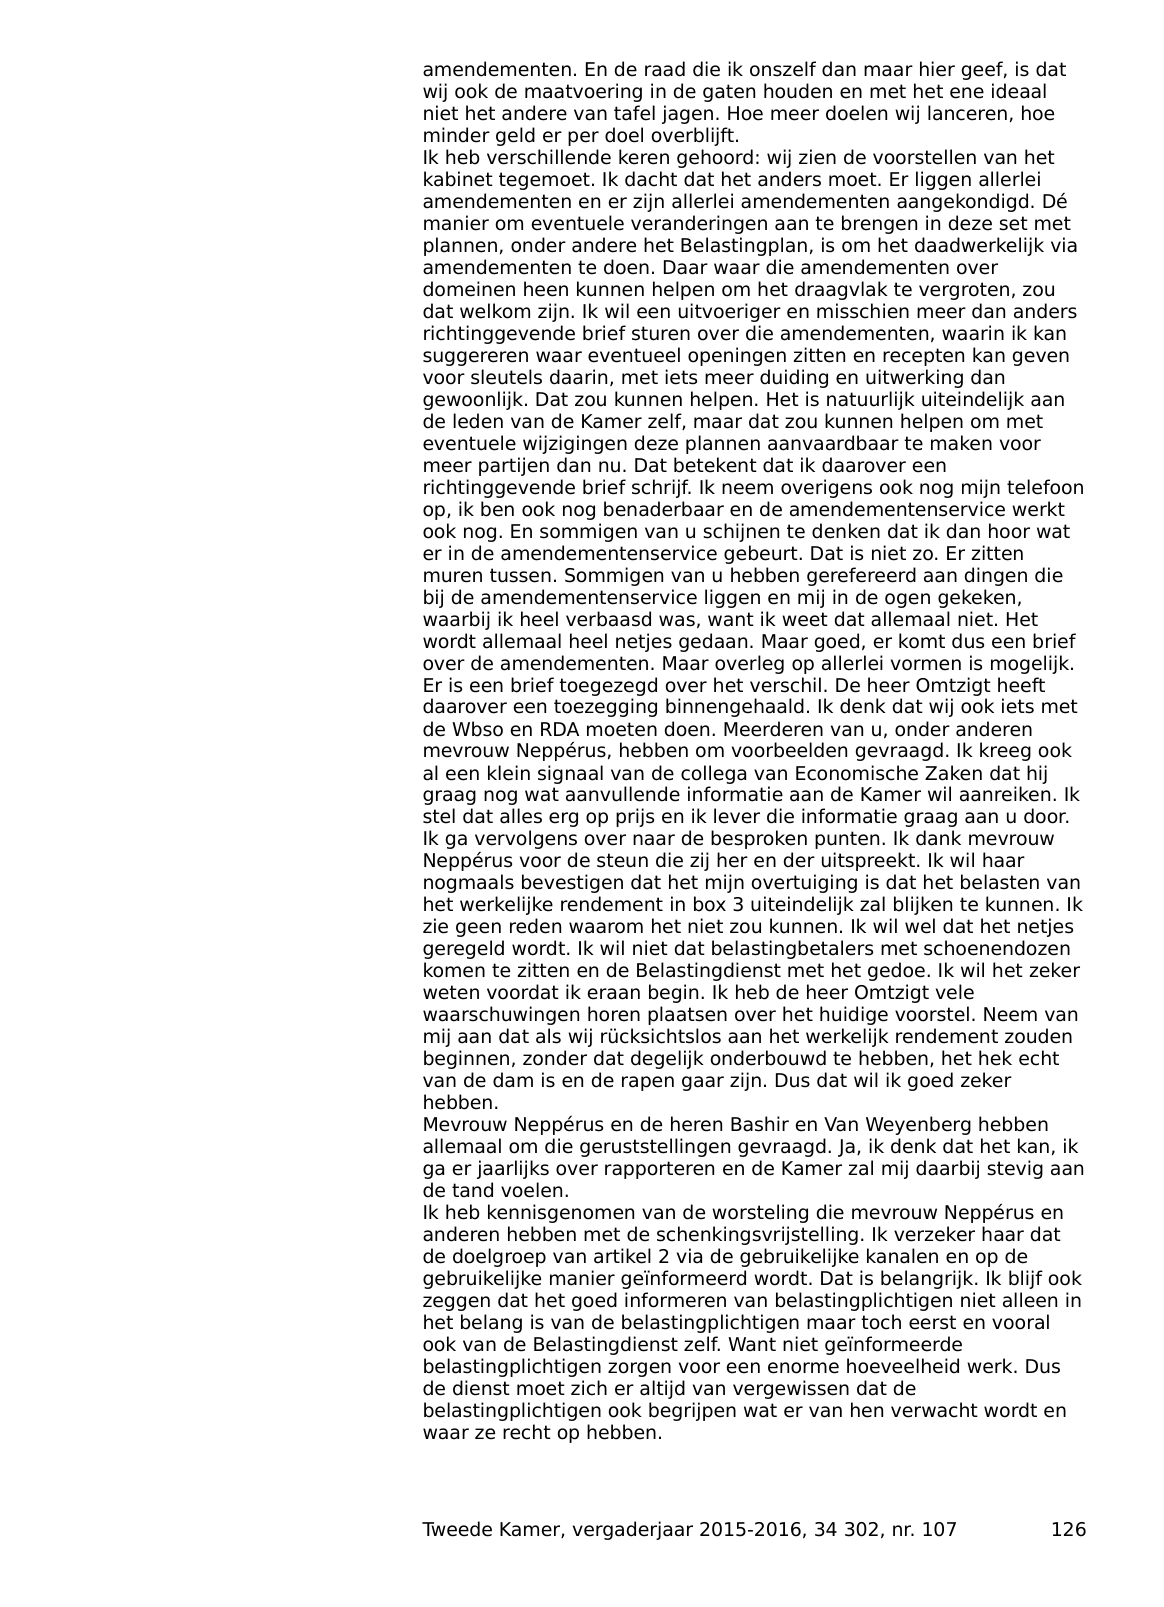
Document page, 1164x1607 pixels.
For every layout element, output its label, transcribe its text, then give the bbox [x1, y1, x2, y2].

text Ik ga vervolgens over naar de besproken punten. Ik dank mevrouw Neppérus voor de steun die zij her en der uitspreekt. Ik wil haar nogmaals bevestigen dat het mijn overtuiging is dat het belasten van het werkelijke rendement in box 3 uiteindelijk zal blijken te kunnen. Ik zie geen reden waarom het niet zou kunnen. Ik wil wel dat het netjes geregeld wordt. Ik wil niet dat belastingbetalers met schoenendozen komen te zitten en de Belastingdienst met het gedoe. Ik wil het zeker weten voordat ik eraan begin. Ik heb de heer Omtzigt vele waarschuwingen horen plaatsen over het huidige voorstel. Neem van mij aan dat als wij rücksichtslos aan het werkelijk rendement zouden beginnen, zonder dat degelijk onderbouwd te hebben, het hek echt van de dam is en de rapen gaar zijn. Dus dat wil ik goed zeker hebben. [422, 828, 1087, 1114]
text Ik heb verschillende keren gehoord: wij zien de voorstellen van het kabinet tegemoet. Ik dacht dat het anders moet. Er liggen allerlei amendementen en er zijn allerlei amendementen aangekondigd. Dé manier om eventuele veranderingen aan te brengen in deze set met plannen, onder andere het Belastingplan, is om het daadwerkelijk via amendementen te doen. Daar waar die amendementen over domeinen heen kunnen helpen om het draagvlak te vergroten, zou dat welkom zijn. Ik wil een uitvoeriger en misschien meer dan anders richtinggevende brief sturen over die amendementen, waarin ik kan suggereren waar eventueel openingen zitten en recepten kan geven voor sleutels daarin, met iets meer duiding en uitwerking dan gewoonlijk. Dat zou kunnen helpen. Het is natuurlijk uiteindelijk aan de leden van de Kamer zelf, maar dat zou kunnen helpen om met eventuele wijzigingen deze plannen aanvaardbaar te maken voor meer partijen dan nu. Dat betekent dat ik daarover een richtinggevende brief schrijf. Ik neem overigens ook nog mijn telefoon op, ik ben ook nog benaderbaar en de amendementenservice werkt ook nog. En sommigen van u schijnen te denken dat ik dan hoor wat er in de amendementenservice gebeurt. Dat is niet zo. Er zitten muren tussen. Sommigen van u hebben gerefereerd aan dingen die bij de amendementenservice liggen en mij in de ogen gekeken, waarbij ik heel verbaasd was, want ik weet dat allemaal niet. Het wordt allemaal heel netjes gedaan. Maar goed, er komt dus een brief over de amendementen. Maar overleg op allerlei vormen is mogelijk. [422, 147, 1087, 674]
text Ik heb kennisgenomen van de worsteling die mevrouw Neppérus en anderen hebben met de schenkingsvrijstelling. Ik verzeker haar dat de doelgroep van artikel 2 via de gebruikelijke kanalen en op de gebruikelijke manier geïnformeerd wordt. Dat is belangrijk. Ik blijf ook zeggen dat het goed informeren van belastingplichtigen niet alleen in het belang is van de belastingplichtigen maar toch eerst en vooral ook van de Belastingdienst zelf. Want niet geïnformeerde belastingplichtigen zorgen voor een enorme hoeveelheid werk. Dus de dienst moet zich er altijd van vergewissen dat de belastingplichtigen ook begrijpen wat er van hen verwacht wordt en waar ze recht op hebben. [422, 1202, 1087, 1444]
text Mevrouw Neppérus en de heren Bashir en Van Weyenberg hebben allemaal om die geruststellingen gevraagd. Ja, ik denk dat het kan, ik ga er jaarlijks over rapporteren en de Kamer zal mij daarbij stevig aan de tand voelen. [422, 1114, 1087, 1202]
text amendementen. En de raad die ik onszelf dan maar hier geef, is dat wij ook de maatvoering in de gaten houden en met het ene ideaal niet het andere van tafel jagen. Hoe meer doelen wij lanceren, hoe minder geld er per doel overblijft. [422, 59, 1087, 147]
text Er is een brief toegezegd over het verschil. De heer Omtzigt heeft daarover een toezegging binnengehaald. Ik denk dat wij ook iets met de Wbso en RDA moeten doen. Meerderen van u, onder anderen mevrouw Neppérus, hebben om voorbeelden gevraagd. Ik kreeg ook al een klein signaal van de collega van Economische Zaken dat hij graag nog wat aanvullende informatie aan de Kamer wil aanreiken. Ik stel dat alles erg op prijs en ik lever die informatie graag aan u door. [422, 674, 1087, 828]
